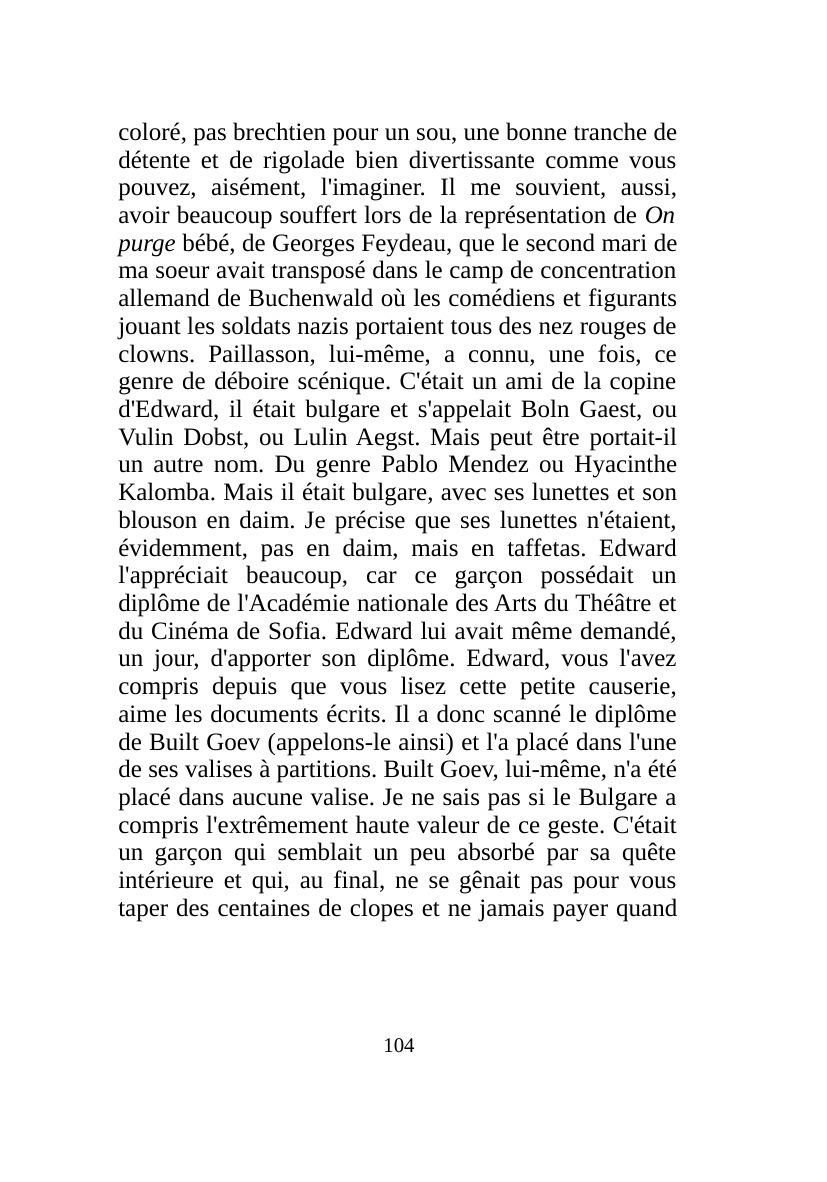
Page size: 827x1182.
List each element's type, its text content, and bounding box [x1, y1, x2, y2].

text coloré, pas brechtien pour un sou, une bonne tranche de détente et de rigolade bien divertissante comme vous pouvez, aisément, l'imaginer. Il me souvient, aussi, avoir beaucoup souffert lors de la représentation de On purge bébé, de Georges Feydeau, que le second mari de ma soeur avait transposé dans le camp de concentration allemand de Buchenwald où les comédiens et figurants jouant les soldats nazis portaient tous des nez rouges de clowns. Paillasson, lui-même, a connu, une fois, ce genre de déboire scénique. C'était un ami de la copine d'Edward, il était bulgare et s'appelait Boln Gaest, ou Vulin Dobst, ou Lulin Aegst. Mais peut être portait-il un autre nom. Du genre Pablo Mendez ou Hyacinthe Kalomba. Mais il était bulgare, avec ses lunettes et son blouson en daim. Je précise que ses lunettes n'étaient, évidemment, pas en daim, mais en taffetas. Edward l'appréciait beaucoup, car ce garçon possédait un diplôme de l'Académie nationale des Arts du Théâtre et du Cinéma de Sofia. Edward lui avait même demandé, un jour, d'apporter son diplôme. Edward, vous l'avez compris depuis que vous lisez cette petite causerie, aime les documents écrits. Il a donc scanné le diplôme de Built Goev (appelons-le ainsi) et l'a placé dans l'une de ses valises à partitions. Built Goev, lui-même, n'a été placé dans aucune valise. Je ne sais pas si le Bulgare a compris l'extrêmement haute valeur de ce geste. C'était un garçon qui semblait un peu absorbé par sa quête intérieure et qui, au final, ne se gênait pas pour vous taper des centaines de clopes et ne jamais payer quand [118, 118, 677, 922]
